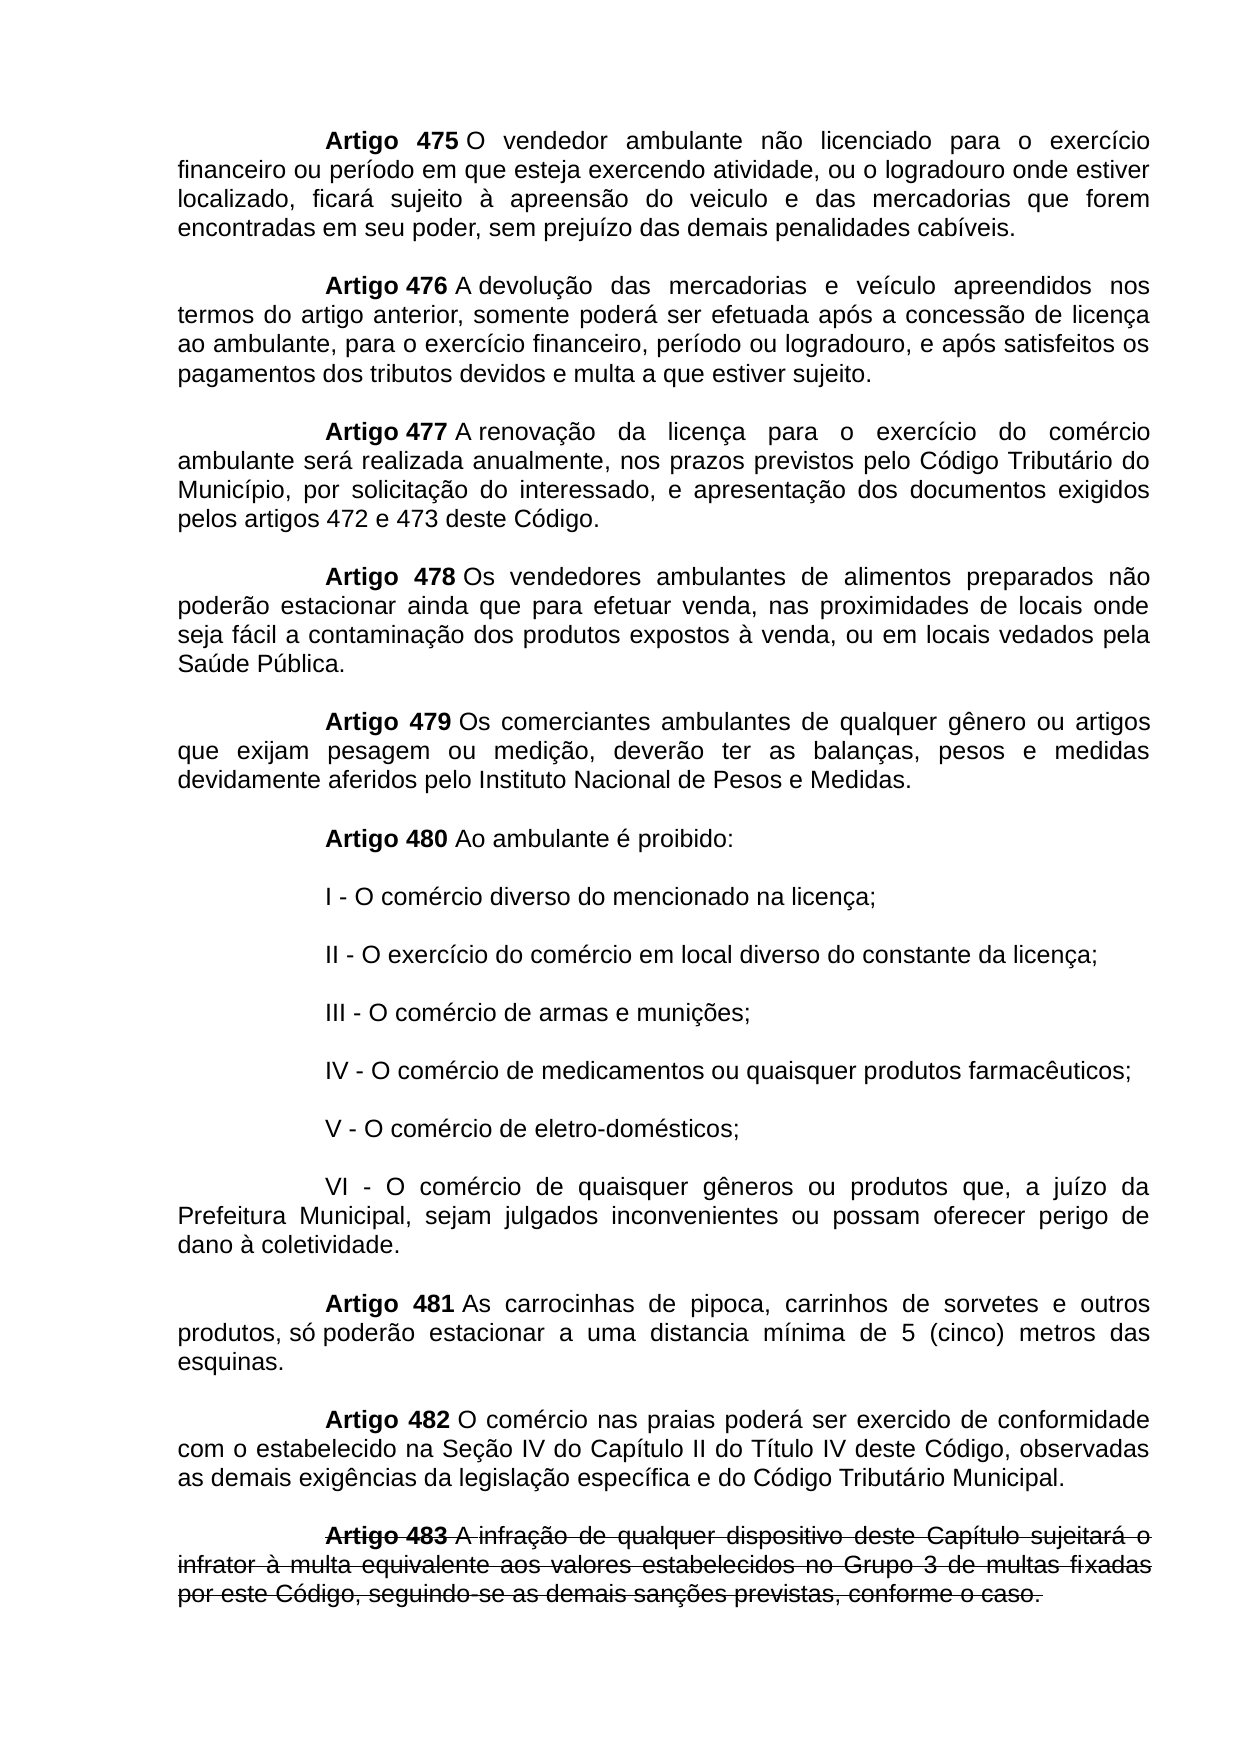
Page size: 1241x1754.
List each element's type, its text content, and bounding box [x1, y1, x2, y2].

text Artigo 480 Ao ambulante é proibido: [177, 823, 1152, 852]
text I - O comércio diverso do mencionado na licença; [177, 882, 1152, 911]
text Artigo 481 As carrocinhas de pipoca, carrinhos de sorvetes e outros produtos, só poderão estacionar a uma distancia mínima de 5 (cinco) metros das esquinas. [177, 1288, 1152, 1376]
text II - O exercício do comércio em local diverso do constante da licença; [177, 940, 1152, 969]
text III - O comércio de armas e munições; [177, 998, 1152, 1027]
text Artigo 475 O vendedor ambulante não licenciado para o exercício financeiro ou período em que esteja exercendo atividade, ou o logradouro onde estiver localizado, ficará sujeito à apreensão do veiculo e das mercadorias que forem encontradas em seu poder, sem prejuízo das demais penalidades cabíveis. [177, 126, 1152, 242]
text Artigo 477 A renovação da licença para o exercício do comércio ambulante será realizada anualmente, nos prazos previstos pelo Código Tributário do Município, por solicitação do interessado, e apresentação dos documentos exigidos pelos artigos 472 e 473 deste Código. [177, 417, 1152, 533]
text VI - O comércio de quaisquer gêneros ou produtos que, a juízo da Prefeitura Municipal, sejam julgados inconvenientes ou possam oferecer perigo de dano à coletividade. [177, 1172, 1152, 1259]
text IV - O comércio de medicamentos ou quaisquer produtos farmacêuticos; [177, 1056, 1152, 1085]
text Artigo 483 A infração de qualquer dispositivo deste Capítulo sujeitará o infrator à multa equivalente aos valores estabelecidos no Grupo 3 de multas fi­xadas por este Código, seguindo-se as demais sanções previstas, conforme o caso. [177, 1521, 1152, 1608]
text V - O comércio de eletro-domésticos; [177, 1114, 1152, 1143]
text Artigo 479 Os comerciantes ambulantes de qualquer gênero ou artigos que exijam pesagem ou medição, deverão ter as balanças, pesos e medidas devidamente aferidos pelo Instituto Nacional de Pesos e Medidas. [177, 707, 1152, 794]
text Artigo 476 A devolução das mercadorias e veículo apreendidos nos termos do artigo anterior, somente poderá ser efetuada após a concessão de licença ao ambulante, para o exercício financeiro, período ou logradouro, e após satisfeitos os pagamentos dos tributos devidos e multa a que estiver sujeito. [177, 271, 1152, 387]
text Artigo 478 Os vendedores ambulantes de alimentos preparados não poderão estacionar ainda que para efetuar venda, nas proximidades de locais onde seja fá­cil a contaminação dos produtos expostos à venda, ou em locais vedados pela Saúde Pública. [177, 562, 1152, 678]
text Artigo 482 O comércio nas praias poderá ser exercido de conformidade com o estabelecido na Seção IV do Capítulo II do Título IV deste Código, observadas as demais exigências da legislação específica e do Código Tributá­rio Municipal. [177, 1405, 1152, 1492]
